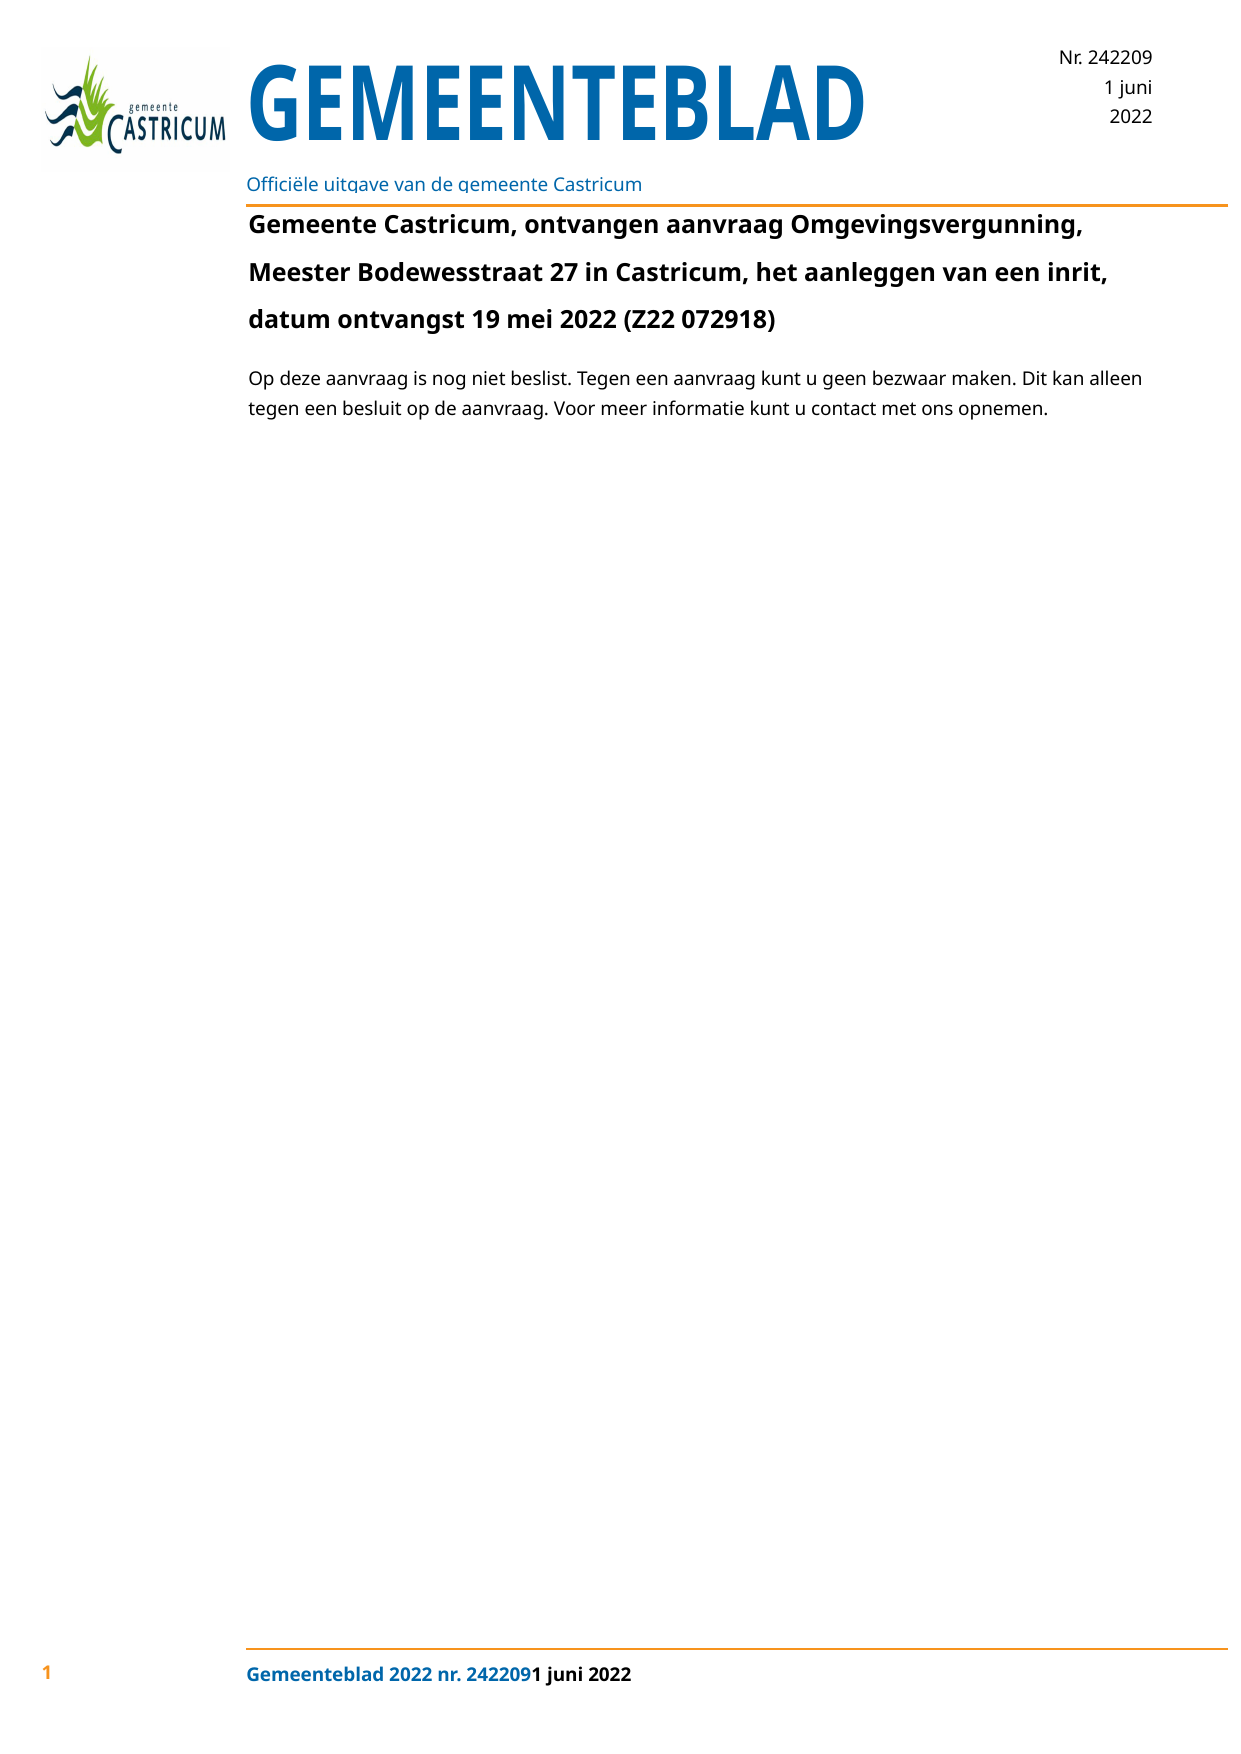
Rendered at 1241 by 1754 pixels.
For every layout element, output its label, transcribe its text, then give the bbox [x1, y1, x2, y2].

text Gemeente Castricum, ontvangen aanvraag Omgevingsvergunning, Meester Bodewesstraat 27 in Castricum, het aanleggen van een inrit, datum ontvangst 19 mei 2022 (Z22 072918) [248, 207, 1152, 336]
picture [41, 47, 231, 172]
text Op deze aanvraag is nog niet beslist. Tegen een aanvraag kunt u geen bezwaar maken. Dit kan alleen tegen een besluit op de aanvraag. Voor meer informatie kunt u contact met ons opnemen. [248, 366, 1152, 421]
